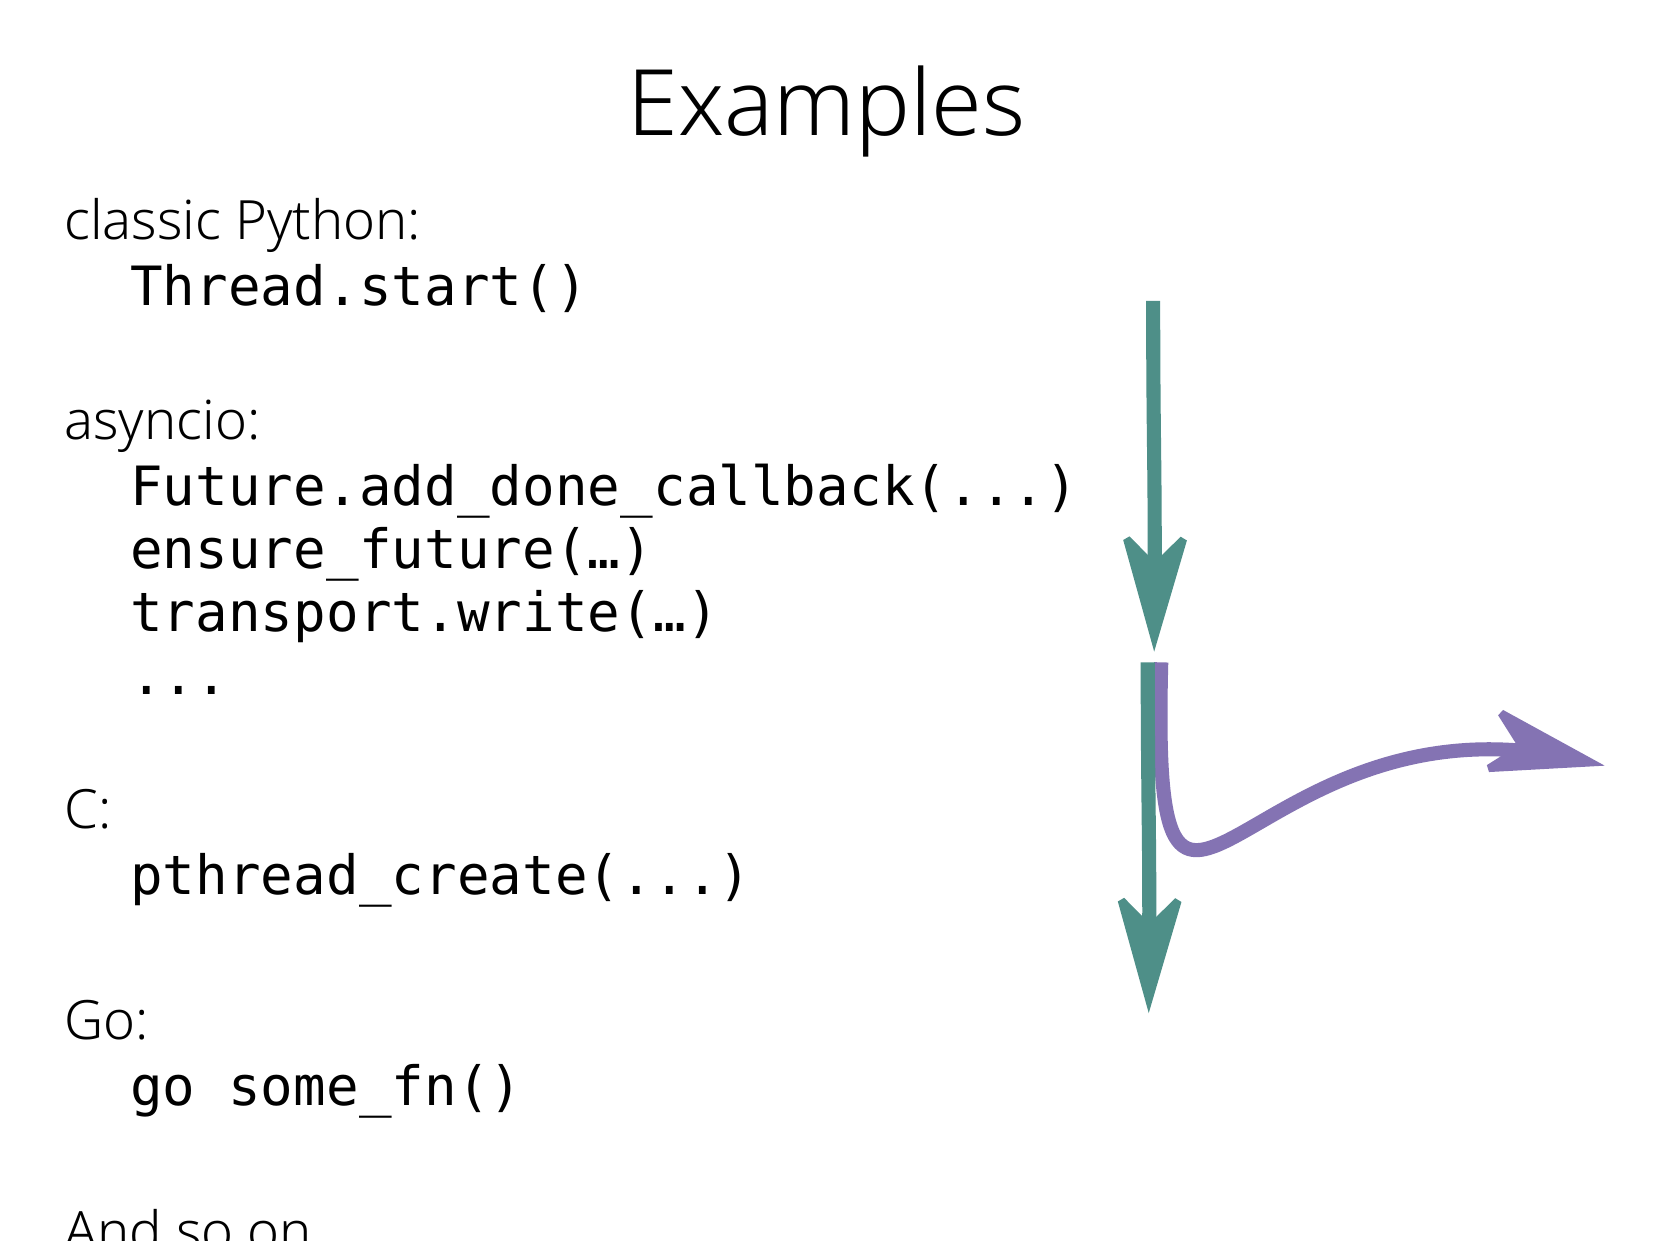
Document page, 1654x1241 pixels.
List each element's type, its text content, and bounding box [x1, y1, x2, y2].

picture [1113, 300, 1605, 1014]
text_box classic Python: Thread.start() asyncio: Future.add_done_callback(...) ensure_future(…) transport.write(…) ... C: pthread_create(...) Go: go some_fn() And so on... [49, 173, 1101, 1218]
title Examples [82, 0, 1571, 204]
